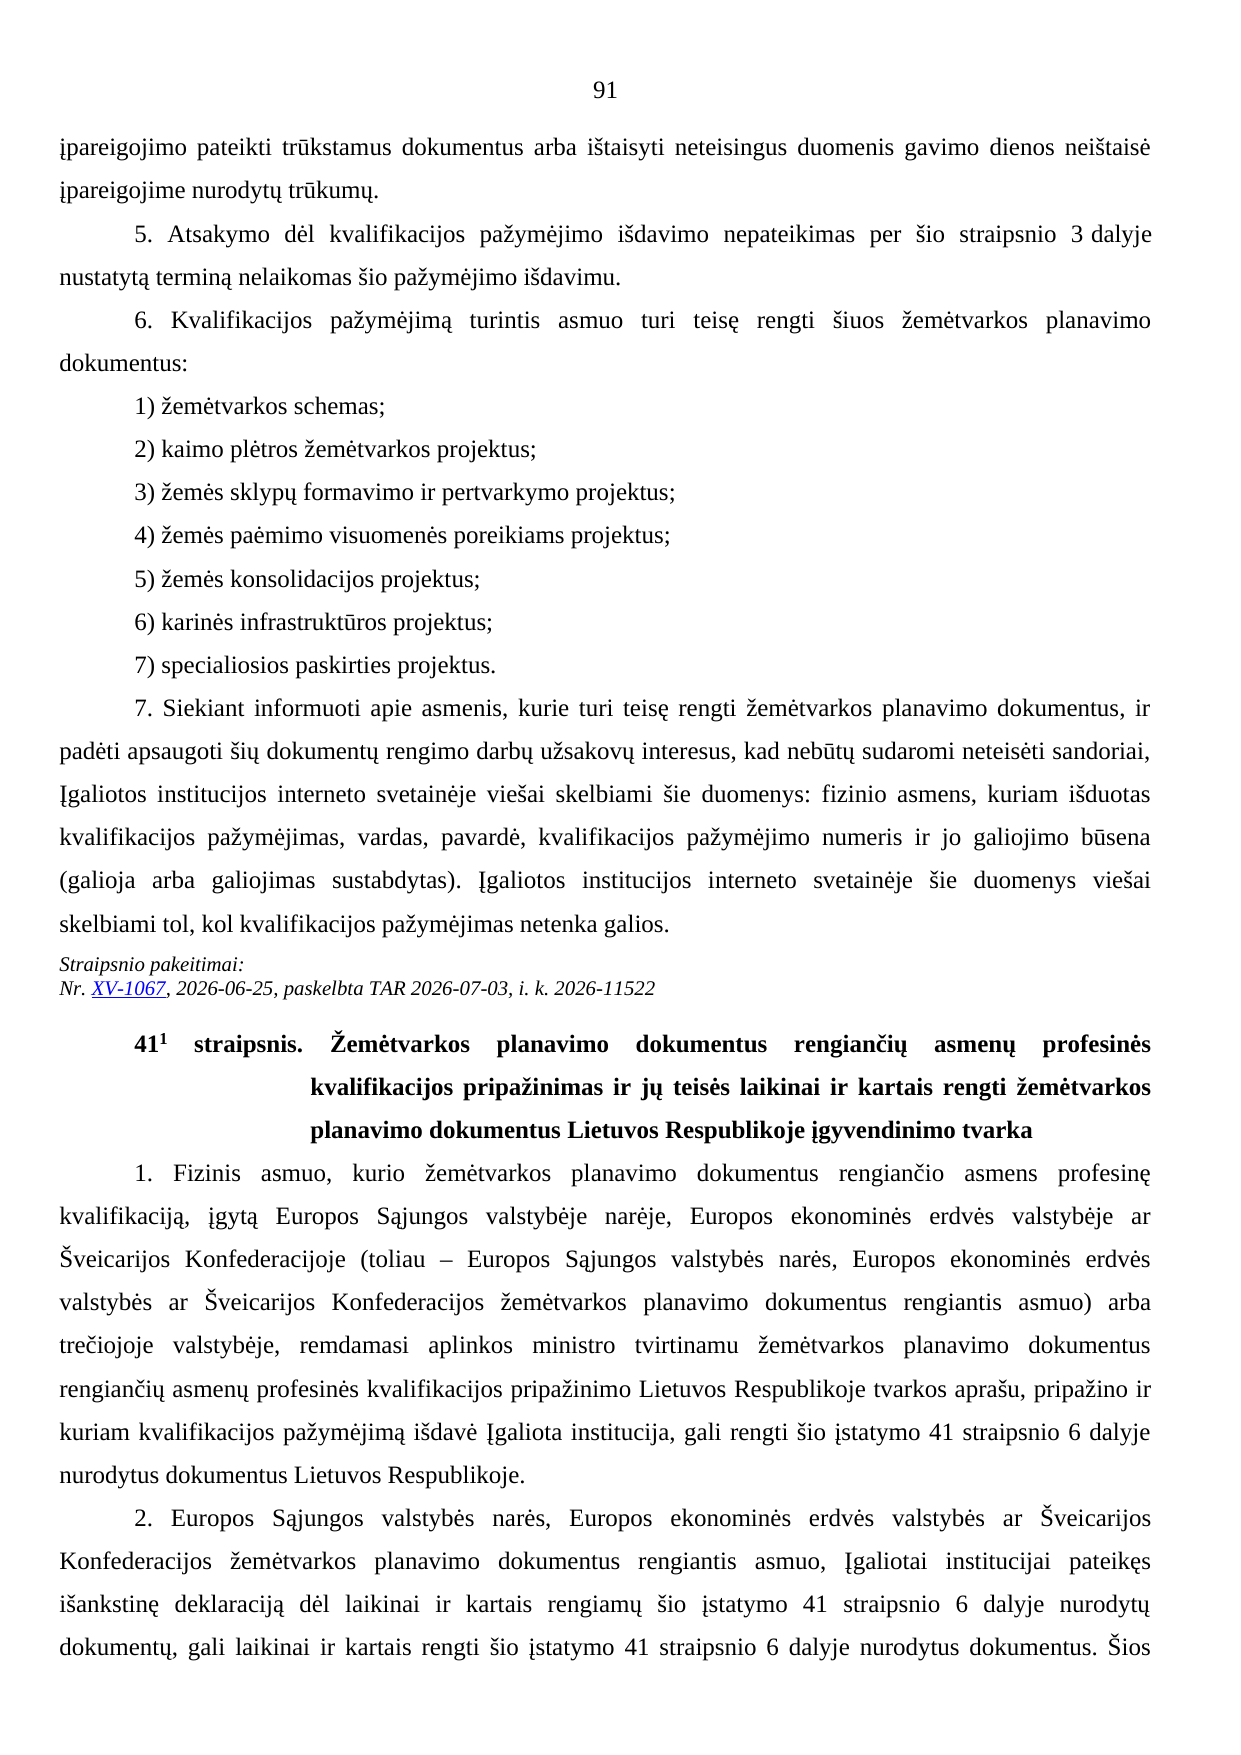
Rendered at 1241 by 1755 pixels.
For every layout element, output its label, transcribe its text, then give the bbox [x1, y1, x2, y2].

text Straipsnio pakeitimai: [59, 952, 1152, 976]
text 2) kaimo plėtros žemėtvarkos projektus; [59, 434, 1152, 463]
text 6) karinės infrastruktūros projektus; [59, 607, 1152, 636]
text 5) žemės konsolidacijos projektus; [59, 564, 1152, 592]
text 7) specialiosios paskirties projektus. [59, 650, 1152, 679]
text 6. Kvalifikacijos pažymėjimą turintis asmuo turi teisę rengti šiuos žemėtvarkos planavimo dokumentus: [59, 305, 1152, 377]
text 1) žemėtvarkos schemas; [59, 391, 1152, 420]
text 4) žemės paėmimo visuomenės poreikiams projektus; [59, 521, 1152, 549]
text 411 straipsnis. Žemėtvarkos planavimo dokumentus rengiančių asmenų profesinės kvalifikacijos pripažinimas ir jų teisės laikinai ir kartais rengti žemėtvarkos planavimo dokumentus Lietuvos Respublikoje įgyvendinimo tvarka [134, 1029, 1152, 1144]
text 3) žemės sklypų formavimo ir pertvarkymo projektus; [59, 477, 1152, 506]
text Nr. XV-1067, 2026-06-25, paskelbta TAR 2026-07-03, i. k. 2026-11522 [59, 976, 1152, 1000]
text 1. Fizinis asmuo, kurio žemėtvarkos planavimo dokumentus rengiančio asmens profesinę kvalifikaciją, įgytą Europos Sąjungos valstybėje narėje, Europos ekonominės erdvės valstybėje ar Šveicarijos Konfederacijoje (toliau – Europos Sąjungos valstybės narės, Europos ekonominės erdvės valstybės ar Šveicarijos Konfederacijos žemėtvarkos planavimo dokumentus rengiantis asmuo) arba trečiojoje valstybėje, remdamasi aplinkos ministro tvirtinamu žemėtvarkos planavimo dokumentus rengiančių asmenų profesinės kvalifikacijos pripažinimo Lietuvos Respublikoje tvarkos aprašu, pripažino ir kuriam kvalifikacijos pažymėjimą išdavė Įgaliota institucija, gali rengti šio įstatymo 41 straipsnio 6 dalyje nurodytus dokumentus Lietuvos Respublikoje. [59, 1158, 1152, 1489]
text įpareigojimo pateikti trūkstamus dokumentus arba ištaisyti neteisingus duomenis gavimo dienos neištaisė įpareigojime nurodytų trūkumų. [59, 132, 1152, 204]
text 5. Atsakymo dėl kvalifikacijos pažymėjimo išdavimo nepateikimas per šio straipsnio 3 dalyje nustatytą terminą nelaikomas šio pažymėjimo išdavimu. [59, 219, 1152, 291]
text 2. Europos Sąjungos valstybės narės, Europos ekonominės erdvės valstybės ar Šveicarijos Konfederacijos žemėtvarkos planavimo dokumentus rengiantis asmuo, Įgaliotai institucijai pateikęs išankstinę deklaraciją dėl laikinai ir kartais rengiamų šio įstatymo 41 straipsnio 6 dalyje nurodytų dokumentų, gali laikinai ir kartais rengti šio įstatymo 41 straipsnio 6 dalyje nurodytus dokumentus. Šios [59, 1503, 1152, 1661]
text 7. Siekiant informuoti apie asmenis, kurie turi teisę rengti žemėtvarkos planavimo dokumentus, ir padėti apsaugoti šių dokumentų rengimo darbų užsakovų interesus, kad nebūtų sudaromi neteisėti sandoriai, Įgaliotos institucijos interneto svetainėje viešai skelbiami šie duomenys: fizinio asmens, kuriam išduotas kvalifikacijos pažymėjimas, vardas, pavardė, kvalifikacijos pažymėjimo numeris ir jo galiojimo būsena (galioja arba galiojimas sustabdytas). Įgaliotos institucijos interneto svetainėje šie duomenys viešai skelbiami tol, kol kvalifikacijos pažymėjimas netenka galios. [59, 693, 1152, 937]
